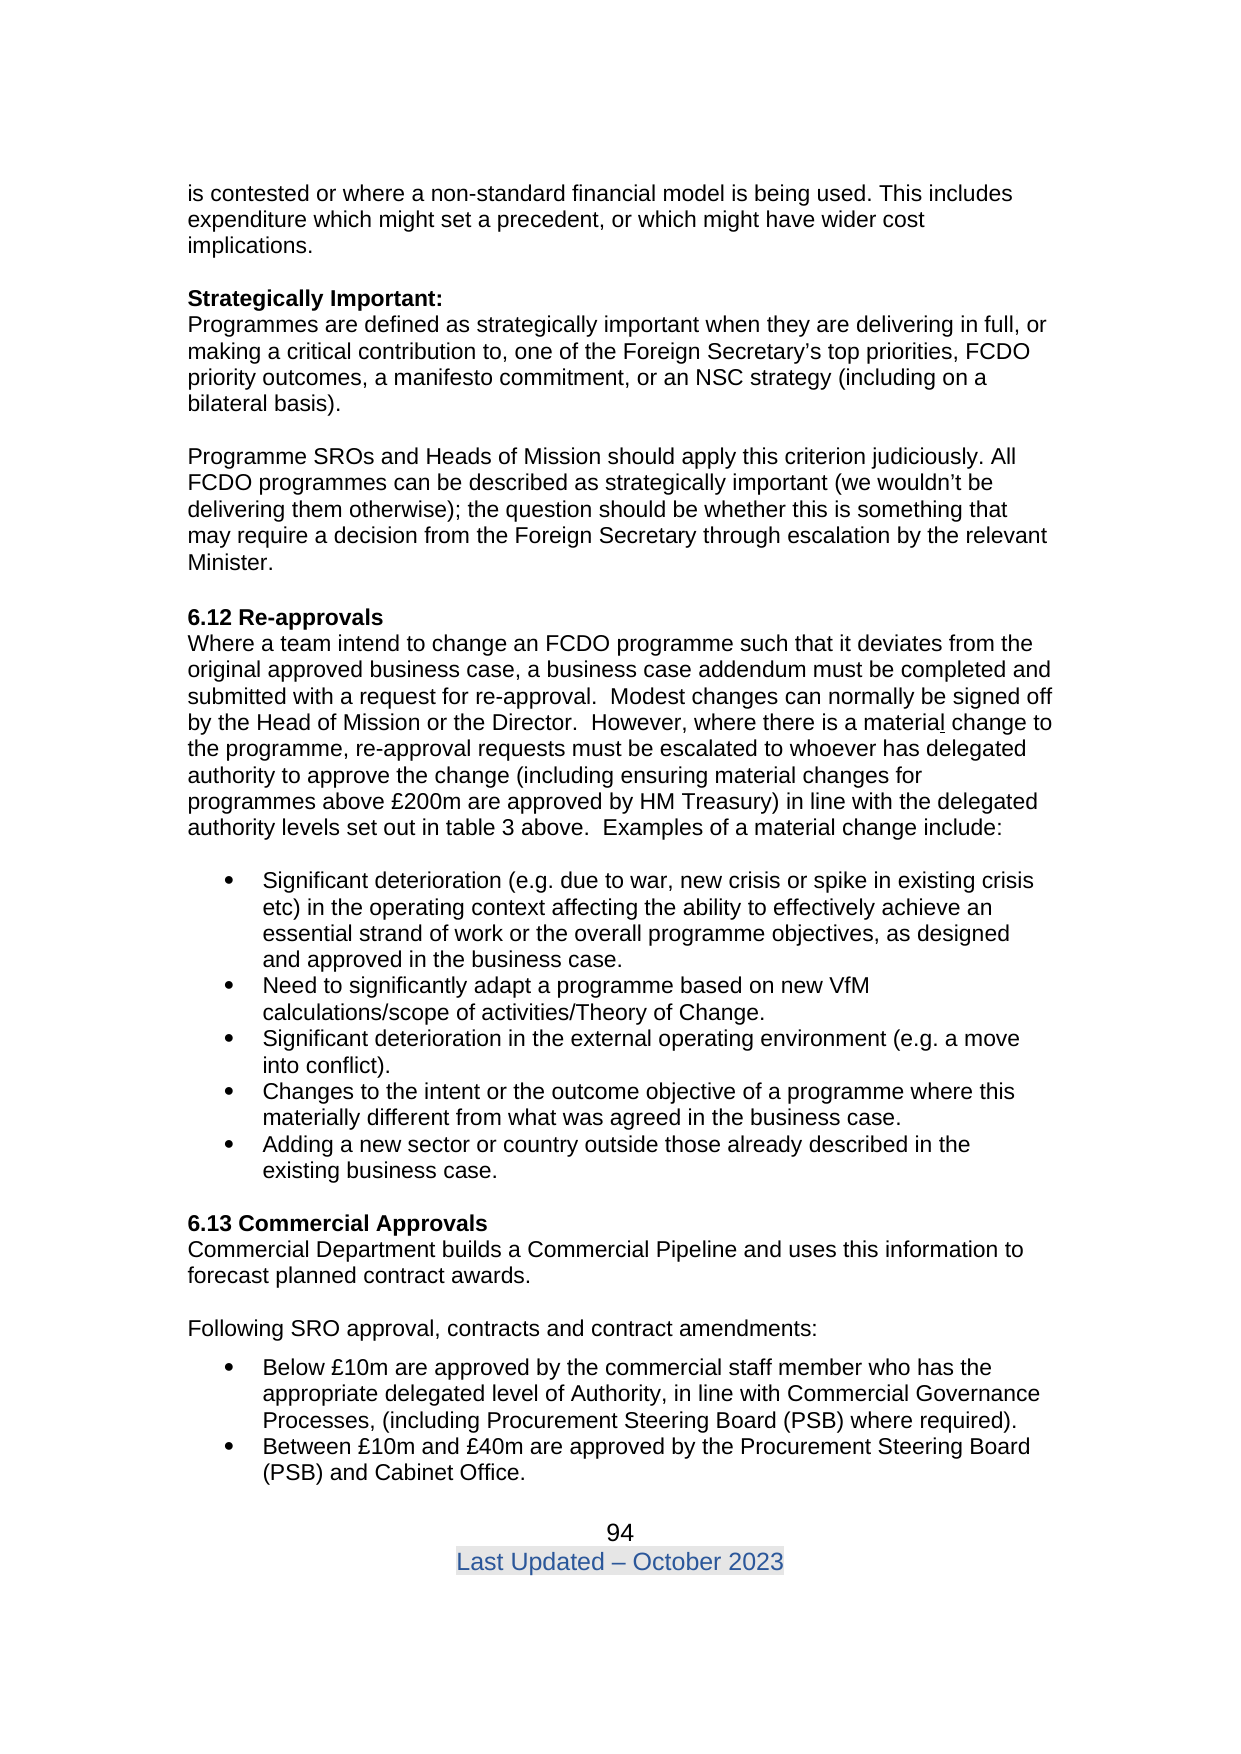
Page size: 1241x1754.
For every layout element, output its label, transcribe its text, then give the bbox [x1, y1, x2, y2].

text Strategically Important: [187, 285, 1053, 311]
list Need to significantly adapt a programme based on new VfM calculations/scope of activities/Theory of Change. [225, 972, 1053, 1025]
list Significant deterioration (e.g. due to war, new crisis or spike in existing crisis etc) in the operating context affecting the ability to effectively achieve an essential strand of work or the overall programme objectives, as designed and approved in the business case. [225, 867, 1053, 972]
list Adding a new sector or country outside those already described in the existing business case. [225, 1131, 1053, 1183]
list Below £10m are approved by the commercial staff member who has the appropriate delegated level of Authority, in line with Commercial Governance Processes, (including Procurement Steering Board (PSB) where required). [225, 1354, 1053, 1433]
text Where a team intend to change an FCDO programme such that it deviates from the original approved business case, a business case addendum must be completed and submitted with a request for re-approval. Modest changes can normally be signed off by the Head of Mission or the Director. However, where there is a material change to the programme, re-approval requests must be escalated to whoever has delegated authority to approve the change (including ensuring material changes for programmes above £200m are approved by HM Treasury) in line with the delegated authority levels set out in table 3 above. Examples of a material change include: [187, 630, 1053, 841]
text Programme SROs and Heads of Mission should apply this criterion judiciously. All FCDO programmes can be described as strategically important (we wouldn’t be delivering them otherwise); the question should be whether this is something that may require a decision from the Foreign Secretary through escalation by the relevant Minister. [187, 443, 1053, 575]
text is contested or where a non-standard financial model is being used. This includes expenditure which might set a precedent, or which might have wider cost implications. [187, 179, 1053, 258]
list Changes to the intent or the outcome objective of a programme where this materially different from what was agreed in the business case. [225, 1078, 1053, 1131]
list Significant deterioration in the external operating environment (e.g. a move into conflict). [225, 1025, 1053, 1078]
list Between £10m and £40m are approved by the Procurement Steering Board (PSB) and Cabinet Office. [225, 1433, 1053, 1486]
text Commercial Department builds a Commercial Pipeline and uses this information to forecast planned contract awards. [187, 1236, 1053, 1289]
text Programmes are defined as strategically important when they are delivering in full, or making a critical contribution to, one of the Foreign Secretary’s top priorities, FCDO priority outcomes, a manifesto commitment, or an NSC strategy (including on a bilateral basis). [187, 311, 1053, 417]
text 6.13 Commercial Approvals [187, 1210, 1053, 1236]
text Following SRO approval, contracts and contract amendments: [187, 1315, 1053, 1341]
text 6.12 Re-approvals [187, 603, 1053, 630]
